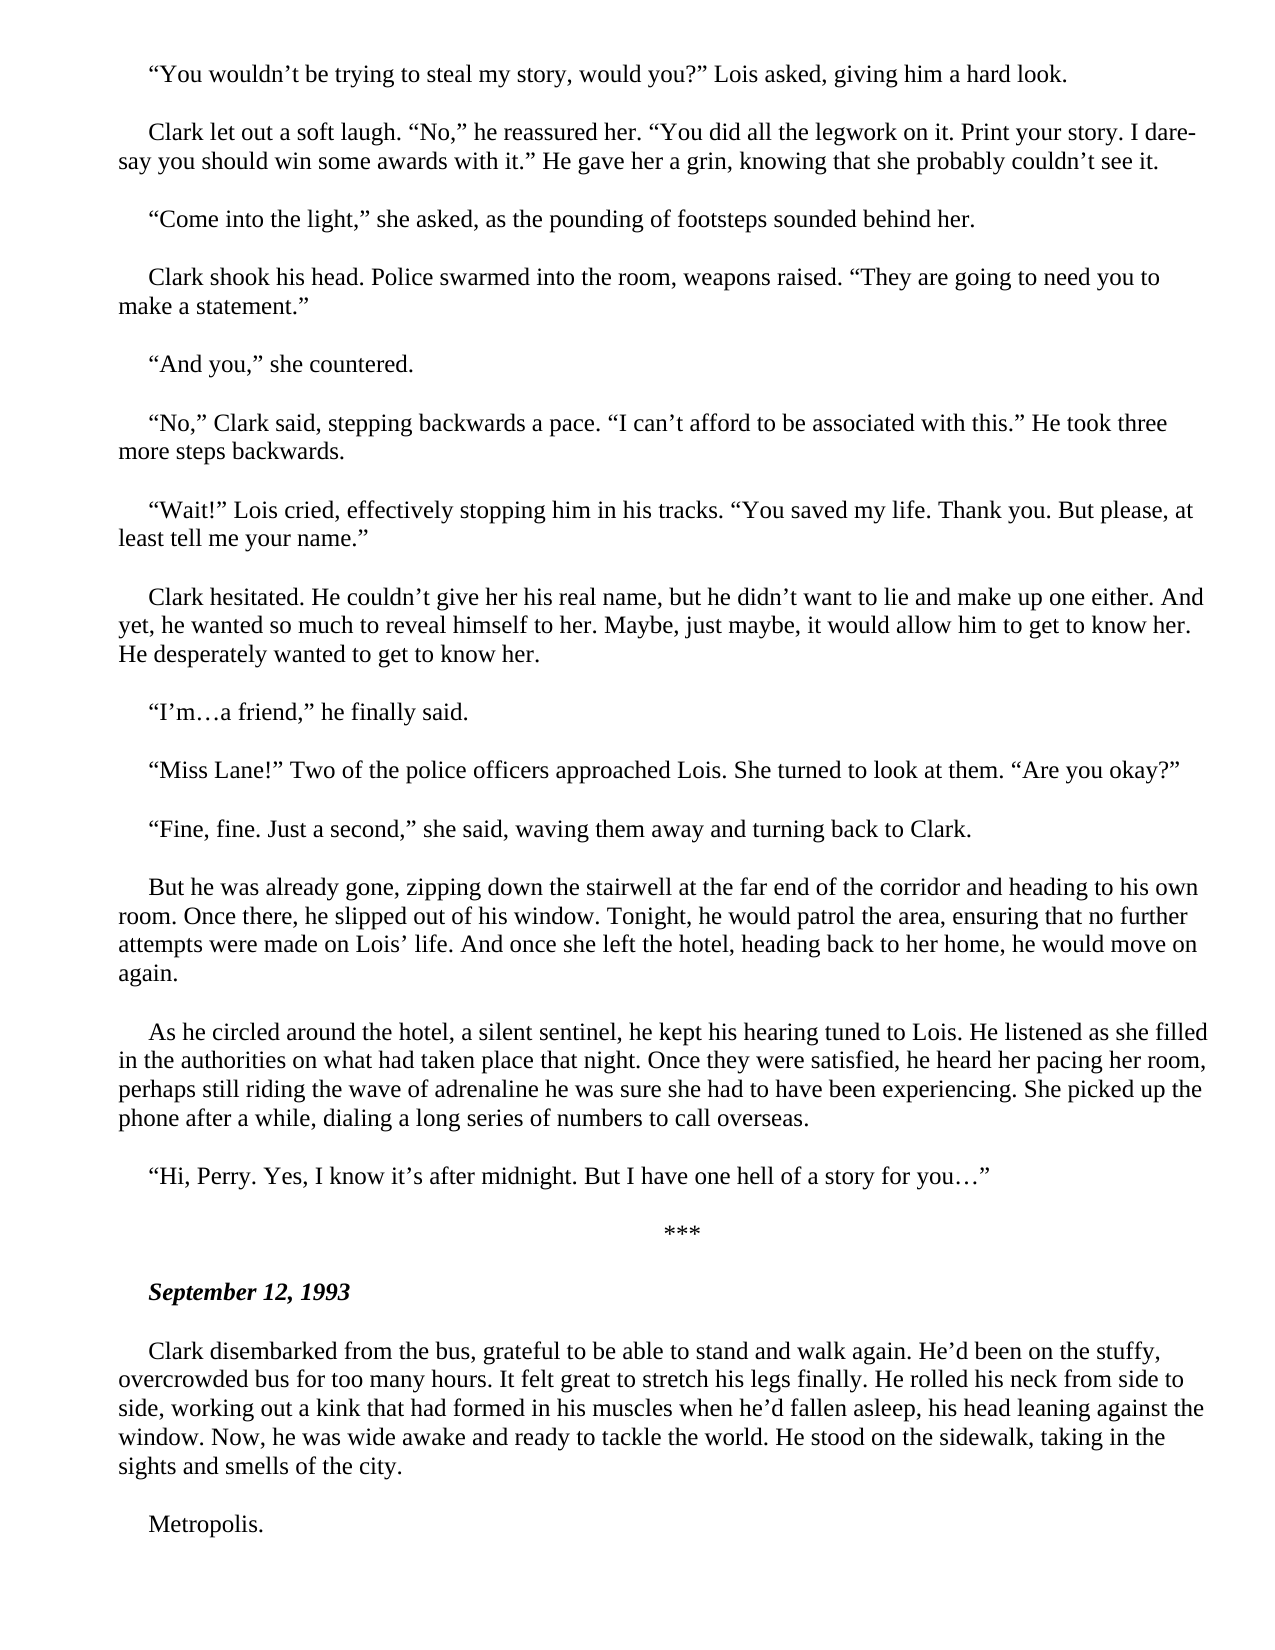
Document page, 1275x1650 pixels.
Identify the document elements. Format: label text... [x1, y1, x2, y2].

text “Wait!” Lois cried, effectively stopping him in his tracks. “You saved my life. Thank you. But please, at least tell me your name.” [118, 495, 1216, 552]
text Clark disembarked from the bus, grateful to be able to stand and walk again. He’d been on the stuffy, overcrowded bus for too many hours. It felt great to stretch his legs finally. He rolled his neck from side to side, working out a kink that had formed in his muscles when he’d fallen asleep, his head leaning against the window. Now, he was wide awake and ready to tackle the world. He stood on the sidewalk, taking in the sights and smells of the city. [118, 1336, 1216, 1479]
text Clark let out a soft laugh. “No,” he reassured her. “You did all the legwork on it. Print your story. I dare-say you should win some awards with it.” He gave her a grin, knowing that she probably couldn’t see it. [118, 117, 1216, 175]
text “No,” Clark said, stepping backwards a pace. “I can’t afford to be associated with this.” He took three more steps backwards. [118, 408, 1216, 465]
text Metropolis. [118, 1509, 1216, 1538]
text “Fine, fine. Just a second,” she said, waving them away and turning back to Clark. [118, 814, 1216, 843]
text Clark hesitated. He couldn’t give her his real name, but he didn’t want to lie and make up one either. And yet, he wanted so much to reveal himself to her. Maybe, just maybe, it would allow him to get to know her. He desperately wanted to get to know her. [118, 582, 1216, 668]
text September 12, 1993 [118, 1277, 1216, 1306]
text But he was already gone, zipping down the stairwell at the far end of the corridor and heading to his own room. Once there, he slipped out of his window. Tonight, he would patrol the area, ensuring that no further attempts were made on Lois’ life. And once she left the hotel, heading back to her home, he would move on again. [118, 872, 1216, 987]
text Clark shook his head. Police swarmed into the room, weapons raised. “They are going to need you to make a statement.” [118, 262, 1216, 320]
text “Come into the light,” she asked, as the pounding of footsteps sounded behind her. [118, 204, 1216, 233]
text As he circled around the hotel, a silent sentinel, he kept his hearing tuned to Lois. He listened as she filled in the authorities on what had taken place that night. Once they were satisfied, he heard her pacing her room, perhaps still riding the wave of adrenaline he was sure she had to have been experiencing. She picked up the phone after a while, dialing a long series of numbers to call overseas. [118, 1017, 1216, 1132]
text “Miss Lane!” Two of the police officers approached Lois. She turned to look at them. “Are you okay?” [118, 756, 1216, 784]
text *** [118, 1219, 1216, 1248]
text “I’m…a friend,” he finally said. [118, 697, 1216, 726]
text “And you,” she countered. [118, 349, 1216, 378]
text “Hi, Perry. Yes, I know it’s after midnight. But I have one hell of a story for you…” [118, 1161, 1216, 1190]
text “You wouldn’t be trying to steal my story, would you?” Lois asked, giving him a hard look. [118, 59, 1216, 88]
